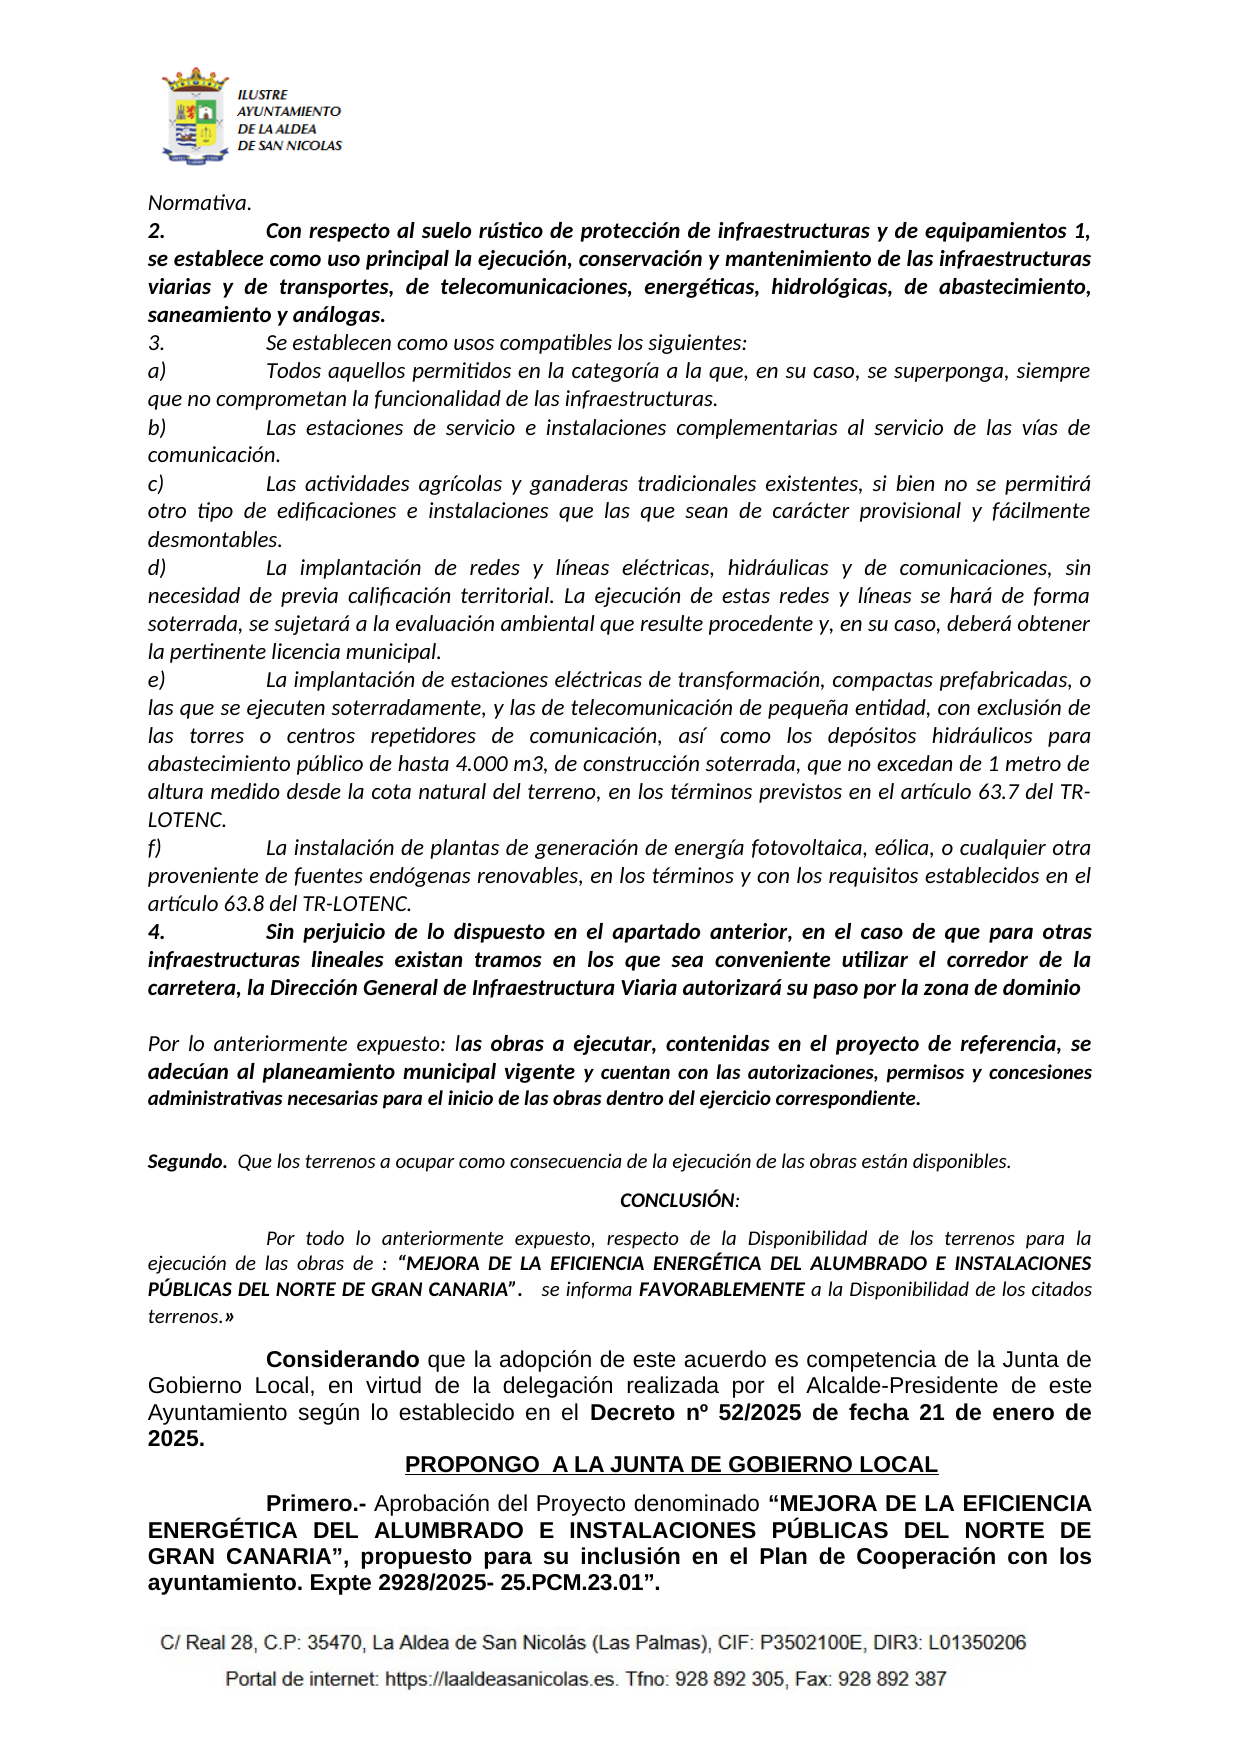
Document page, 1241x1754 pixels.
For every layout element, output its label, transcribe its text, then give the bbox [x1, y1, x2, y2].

picture [148, 59, 358, 173]
text Normativa. [148, 188, 1093, 216]
text Por todo lo anteriormente expuesto, respecto de la Disponibilidad de los terrenos para la ejecución de las obras de : “MEJORA DE LA EFICIENCIA ENERGÉTICA DEL ALUMBRADO E INSTALACIONES PÚBLICAS DEL NORTE DE GRAN CANARIA”. se informa FAVORABLEMENTE a la Disponibilidad de los citados terrenos.» [148, 1225, 1093, 1329]
text a) Todos aquellos permitidos en la categoría a la que, en su caso, se superponga, siempre que no comprometan la funcionalidad de las infraestructuras. [148, 357, 1093, 413]
text Segundo. Que los terrenos a ocupar como consecuencia de la ejecución de las obras están disponibles. [148, 1149, 1093, 1174]
text Por lo anteriormente expuesto: las obras a ejecutar, contenidas en el proyecto de referencia, se adecúan al planeamiento municipal vigente y cuentan con las autorizaciones, permisos y concesiones administrativas necesarias para el inicio de las obras dentro del ejercicio correspondiente. [148, 1029, 1093, 1111]
text Considerando que la adopción de este acuerdo es competencia de la Junta de Gobierno Local, en virtud de la delegación realizada por el Alcalde-Presidente de este Ayuntamiento según lo establecido en el Decreto nº 52/2025 de fecha 21 de enero de 2025. [148, 1346, 1093, 1451]
picture [148, 1626, 1034, 1695]
text CONCLUSIÓN: [148, 1187, 1093, 1212]
text Primero.- Aprobación del Proyecto denominado “MEJORA DE LA EFICIENCIA ENERGÉTICA DEL ALUMBRADO E INSTALACIONES PÚBLICAS DEL NORTE DE GRAN CANARIA”, propuesto para su inclusión en el Plan de Cooperación con los ayuntamiento. Expte 2928/2025- 25.PCM.23.01”. [148, 1490, 1093, 1596]
text PROPONGO A LA JUNTA DE GOBIERNO LOCAL [148, 1451, 1078, 1478]
text 4. Sin perjuicio de lo dispuesto en el apartado anterior, en el caso de que para otras infraestructuras lineales existan tramos en los que sea conveniente utilizar el corredor de la carretera, la Dirección General de Infraestructura Viaria autorizará su paso por la zona de dominio [148, 917, 1093, 1001]
text 2. Con respecto al suelo rústico de protección de infraestructuras y de equipamientos 1, se establece como uso principal la ejecución, conservación y mantenimiento de las infraestructuras viarias y de transportes, de telecomunicaciones, energéticas, hidrológicas, de abastecimiento, saneamiento y análogas. [148, 216, 1093, 328]
text b) Las estaciones de servicio e instalaciones complementarias al servicio de las vías de comunicación. [148, 413, 1093, 469]
text e) La implantación de estaciones eléctricas de transformación, compactas prefabricadas, o las que se ejecuten soterradamente, y las de telecomunicación de pequeña entidad, con exclusión de las torres o centros repetidores de comunicación, así como los depósitos hidráulicos para abastecimiento público de hasta 4.000 m3, de construcción soterrada, que no excedan de 1 metro de altura medido desde la cota natural del terreno, en los términos previstos en el artículo 63.7 del TR-LOTENC. [148, 665, 1093, 833]
text f) La instalación de plantas de generación de energía fotovoltaica, eólica, o cualquier otra proveniente de fuentes endógenas renovables, en los términos y con los requisitos establecidos en el artículo 63.8 del TR-LOTENC. [148, 833, 1093, 917]
text d) La implantación de redes y líneas eléctricas, hidráulicas y de comunicaciones, sin necesidad de previa calificación territorial. La ejecución de estas redes y líneas se hará de forma soterrada, se sujetará a la evaluación ambiental que resulte procedente y, en su caso, deberá obtener la pertinente licencia municipal. [148, 553, 1093, 665]
text c) Las actividades agrícolas y ganaderas tradicionales existentes, si bien no se permitirá otro tipo de edificaciones e instalaciones que las que sean de carácter provisional y fácilmente desmontables. [148, 469, 1093, 553]
text 3. Se establecen como usos compatibles los siguientes: [148, 328, 1093, 357]
